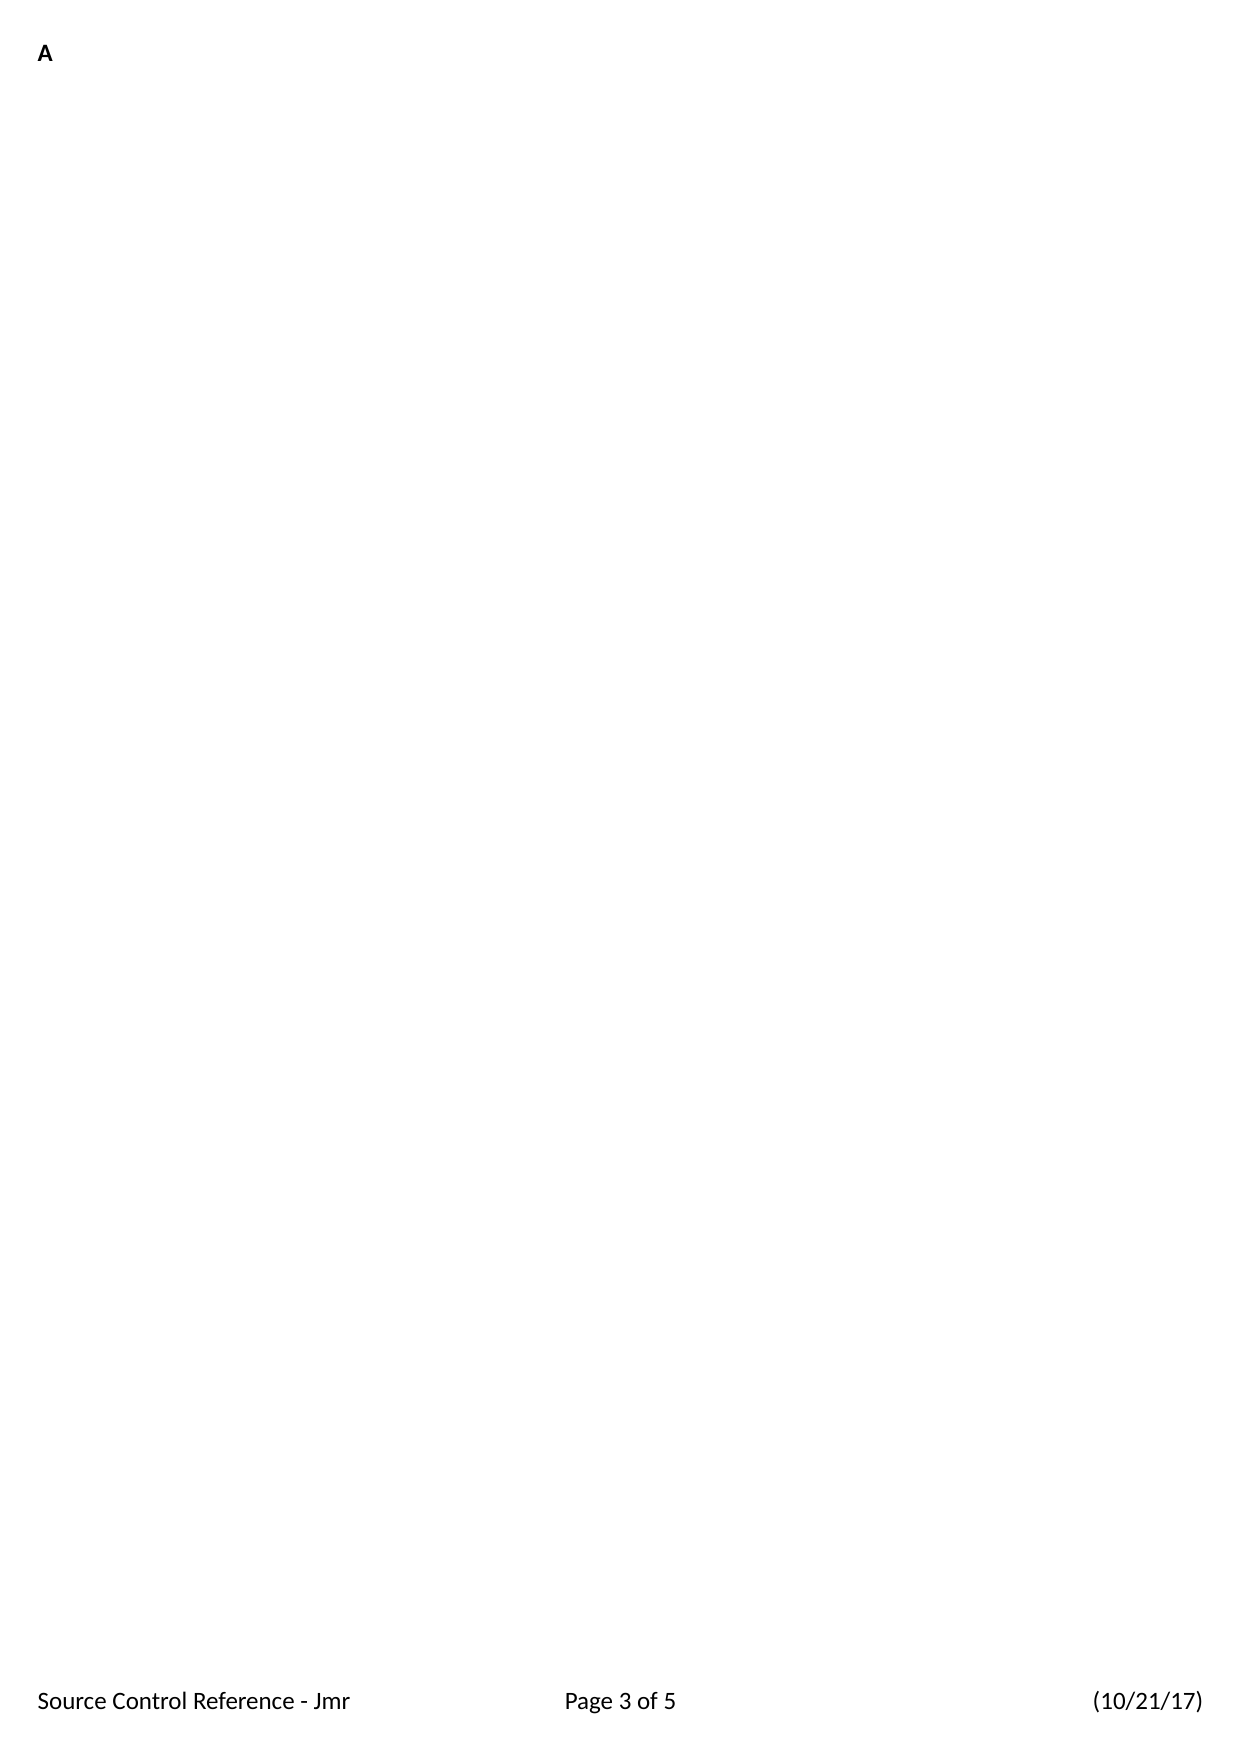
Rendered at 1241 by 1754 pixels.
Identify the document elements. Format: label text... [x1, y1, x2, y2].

text A [37, 37, 1203, 68]
